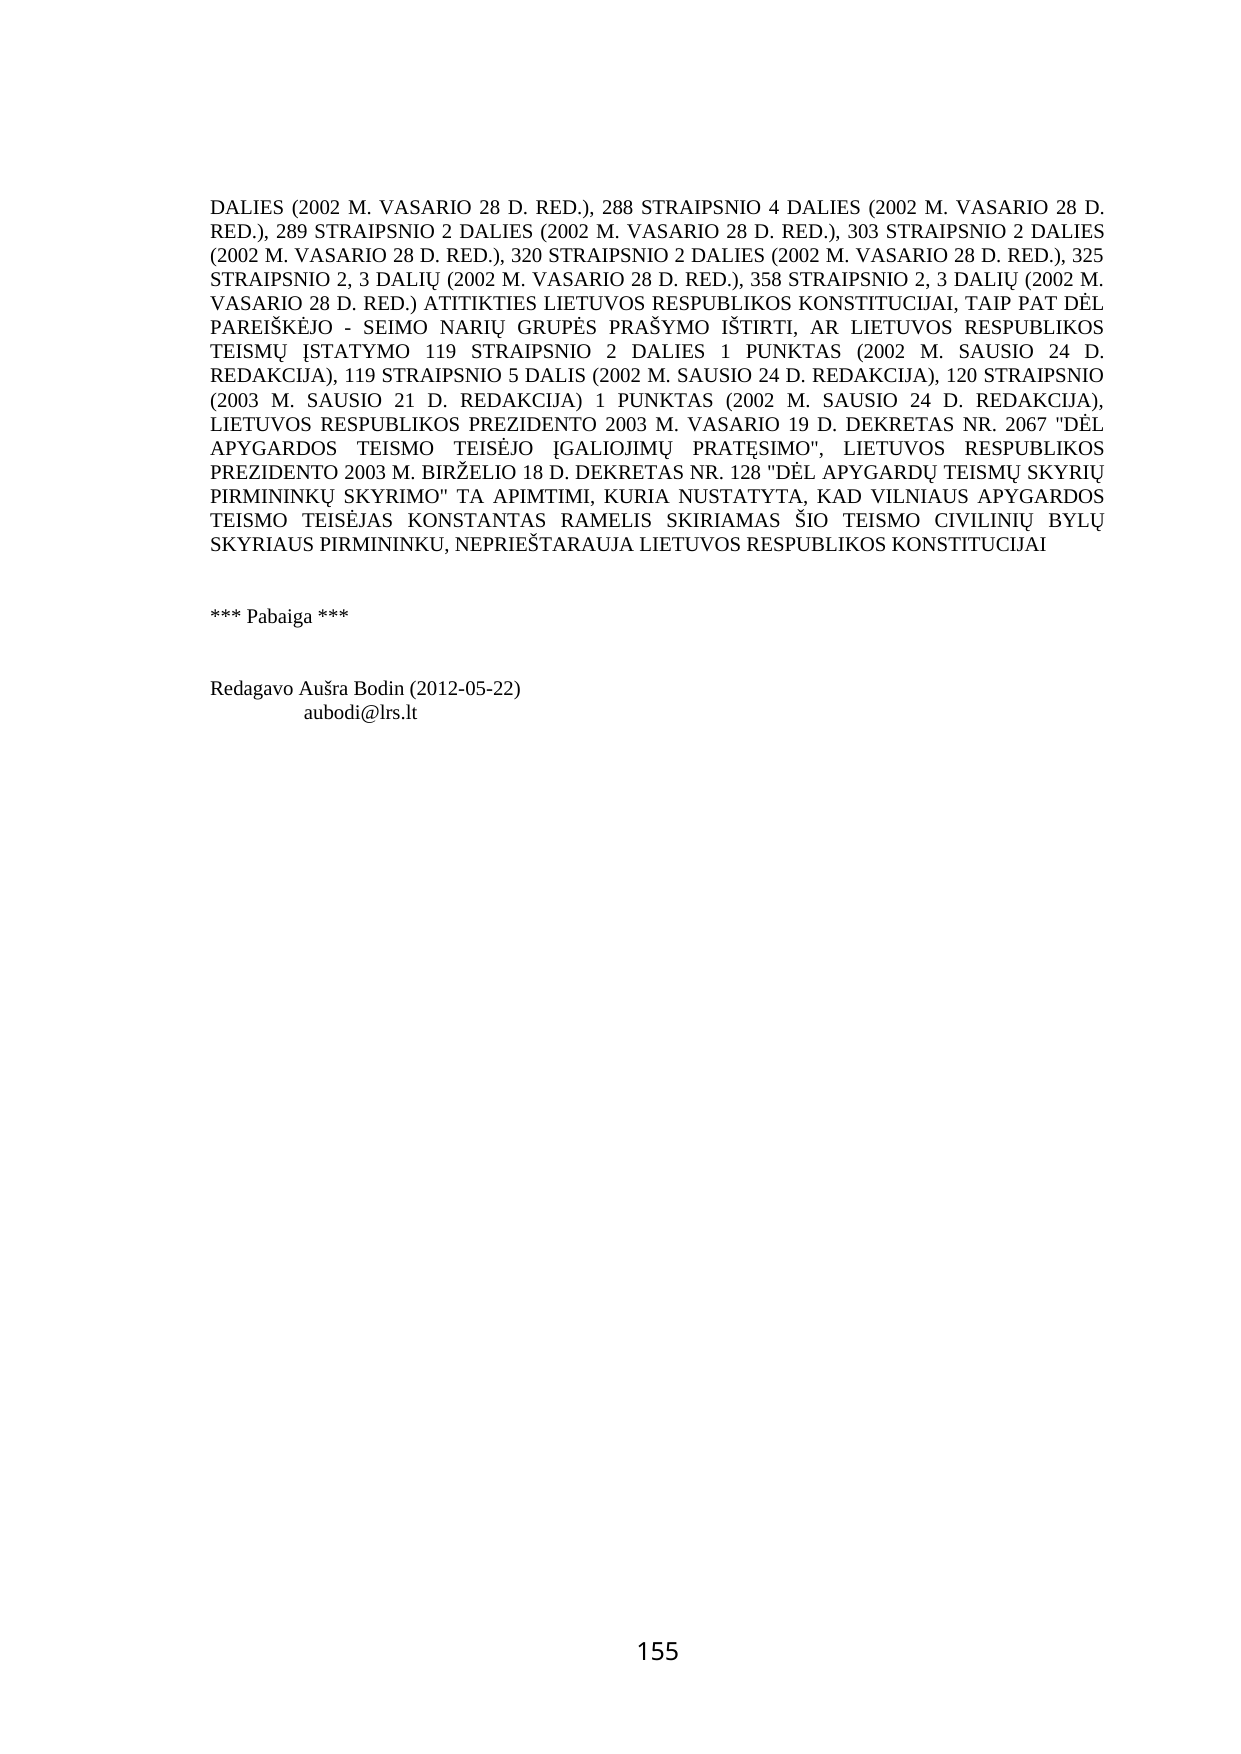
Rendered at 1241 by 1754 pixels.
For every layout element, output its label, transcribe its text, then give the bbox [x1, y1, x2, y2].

text aubodi@lrs.lt [210, 700, 1106, 724]
text DALIES (2002 M. VASARIO 28 D. RED.), 288 STRAIPSNIO 4 DALIES (2002 M. VASARIO 28 D. RED.), 289 STRAIPSNIO 2 DALIES (2002 M. VASARIO 28 D. RED.), 303 STRAIPSNIO 2 DALIES (2002 M. VASARIO 28 D. RED.), 320 STRAIPSNIO 2 DALIES (2002 M. VASARIO 28 D. RED.), 325 STRAIPSNIO 2, 3 DALIŲ (2002 M. VASARIO 28 D. RED.), 358 STRAIPSNIO 2, 3 DALIŲ (2002 M. VASARIO 28 D. RED.) ATITIKTIES LIETUVOS RESPUBLIKOS KONSTITUCIJAI, TAIP PAT DĖL PAREIŠKĖJO - SEIMO NARIŲ GRUPĖS PRAŠYMO IŠTIRTI, AR LIETUVOS RESPUBLIKOS TEISMŲ ĮSTATYMO 119 STRAIPSNIO 2 DALIES 1 PUNKTAS (2002 M. SAUSIO 24 D. REDAKCIJA), 119 STRAIPSNIO 5 DALIS (2002 M. SAUSIO 24 D. REDAKCIJA), 120 STRAIPSNIO (2003 M. SAUSIO 21 D. REDAKCIJA) 1 PUNKTAS (2002 M. SAUSIO 24 D. REDAKCIJA), LIETUVOS RESPUBLIKOS PREZIDENTO 2003 M. VASARIO 19 D. DEKRETAS NR. 2067 "DĖL APYGARDOS TEISMO TEISĖJO ĮGALIOJIMŲ PRATĘSIMO", LIETUVOS RESPUBLIKOS PREZIDENTO 2003 M. BIRŽELIO 18 D. DEKRETAS NR. 128 "DĖL APYGARDŲ TEISMŲ SKYRIŲ PIRMININKŲ SKYRIMO" TA APIMTIMI, KURIA NUSTATYTA, KAD VILNIAUS APYGARDOS TEISMO TEISĖJAS KONSTANTAS RAMELIS SKIRIAMAS ŠIO TEISMO CIVILINIŲ BYLŲ SKYRIAUS PIRMININKU, NEPRIEŠTARAUJA LIETUVOS RESPUBLIKOS KONSTITUCIJAI [210, 195, 1106, 556]
text Redagavo Aušra Bodin (2012-05-22) [210, 676, 1106, 700]
text *** Pabaiga *** [210, 604, 1106, 628]
